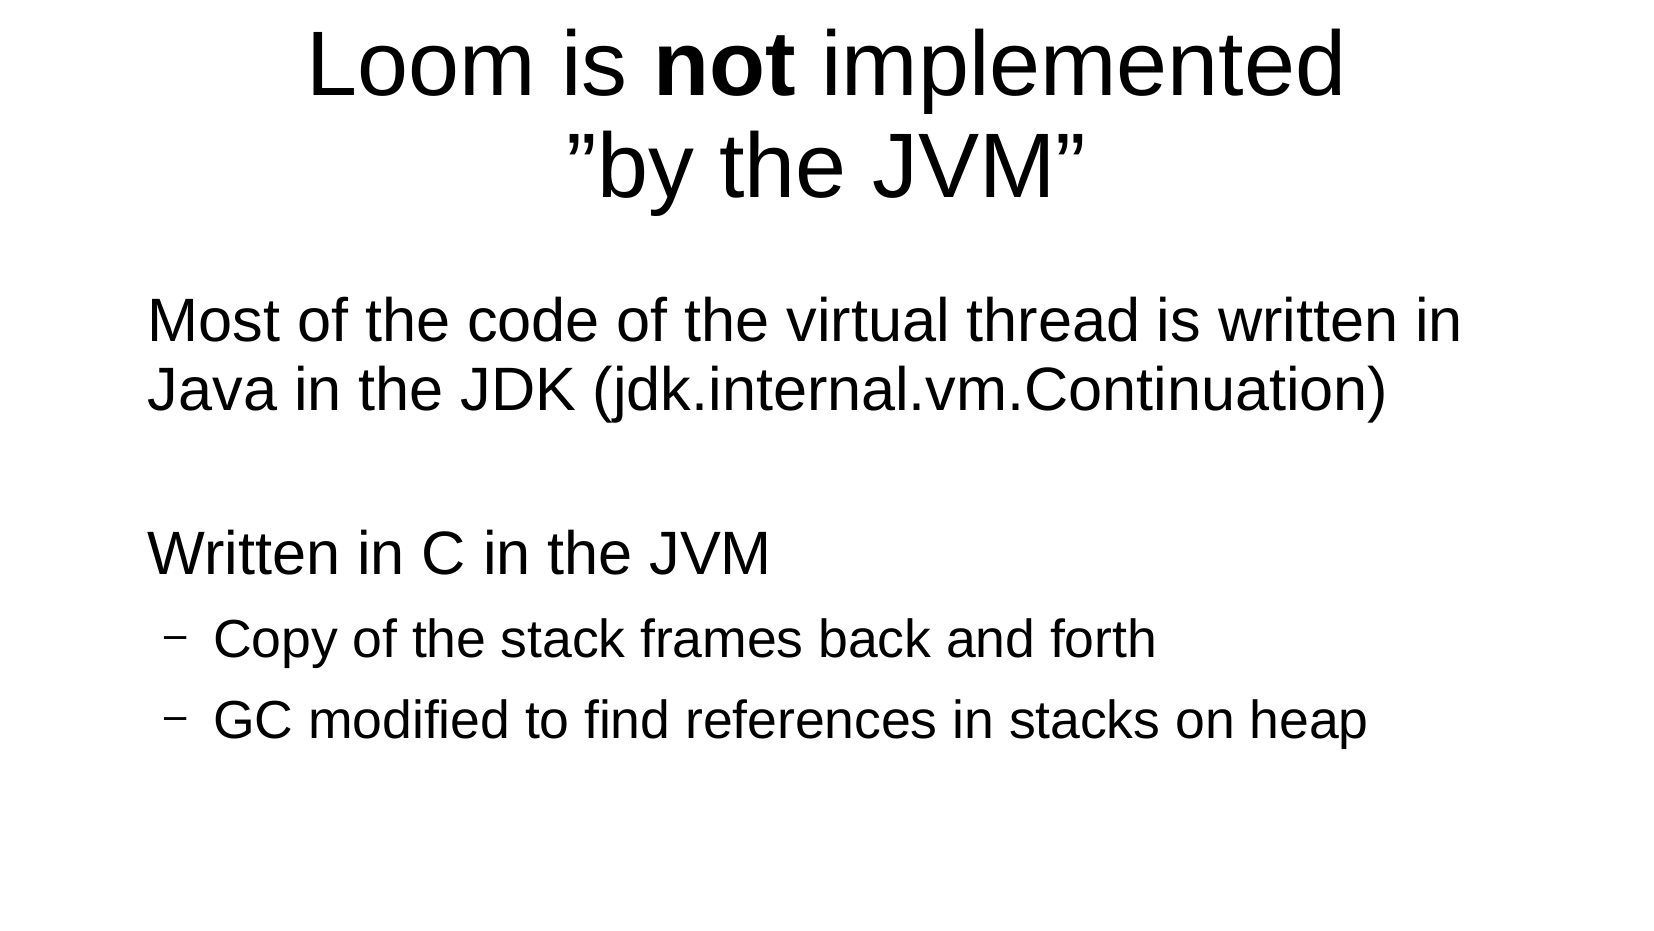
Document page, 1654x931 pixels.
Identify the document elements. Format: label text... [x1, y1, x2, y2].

title Loom is not implemented ”by the JVM” [82, 12, 1571, 217]
list Most of the code of the virtual thread is written in Java in the JDK (jdk.internal.vm.Continuation) Written in C in the JVM Copy of the stack frames back and forth GC modified to find references in stacks on heap [82, 217, 1571, 758]
